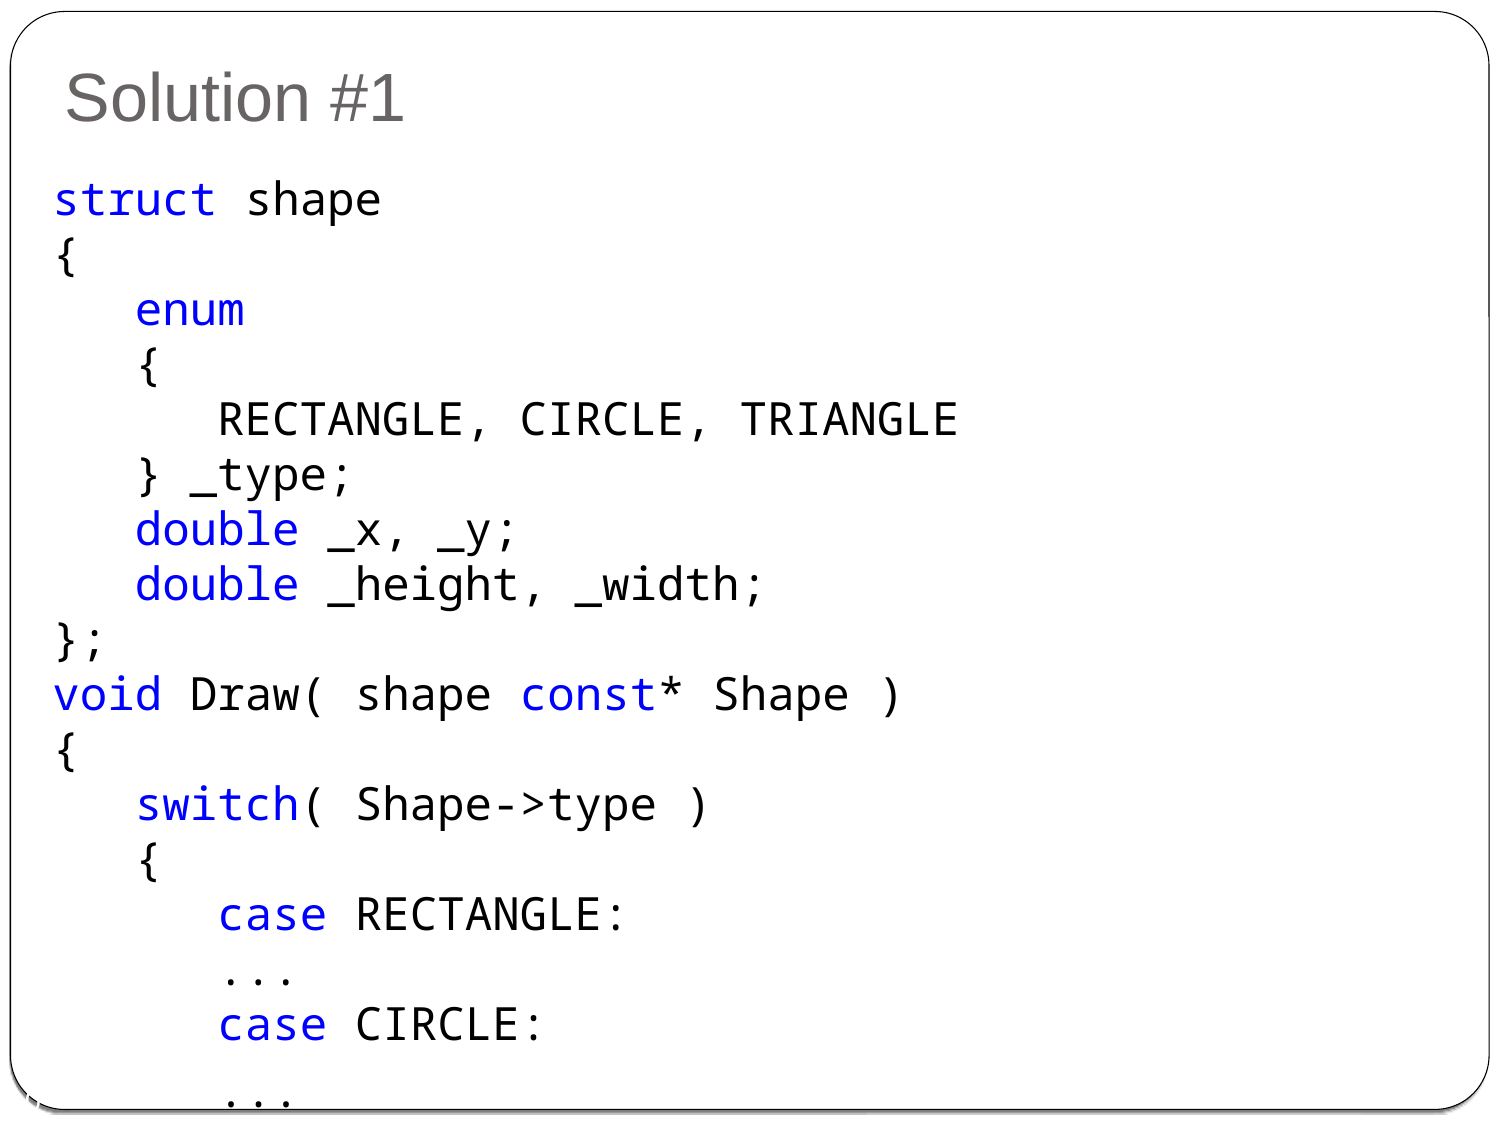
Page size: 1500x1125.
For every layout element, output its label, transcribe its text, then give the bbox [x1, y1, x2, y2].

title Solution #1 [50, 45, 1450, 150]
slide_number [0, 1074, 50, 1125]
list struct shape { enum { RECTANGLE, CIRCLE, TRIANGLE } _type; double _x, _y; double _height, _width; }; void Draw( shape const* Shape ) { switch( Shape->type ) { case RECTANGLE: ... case CIRCLE: ... [37, 162, 1463, 1088]
